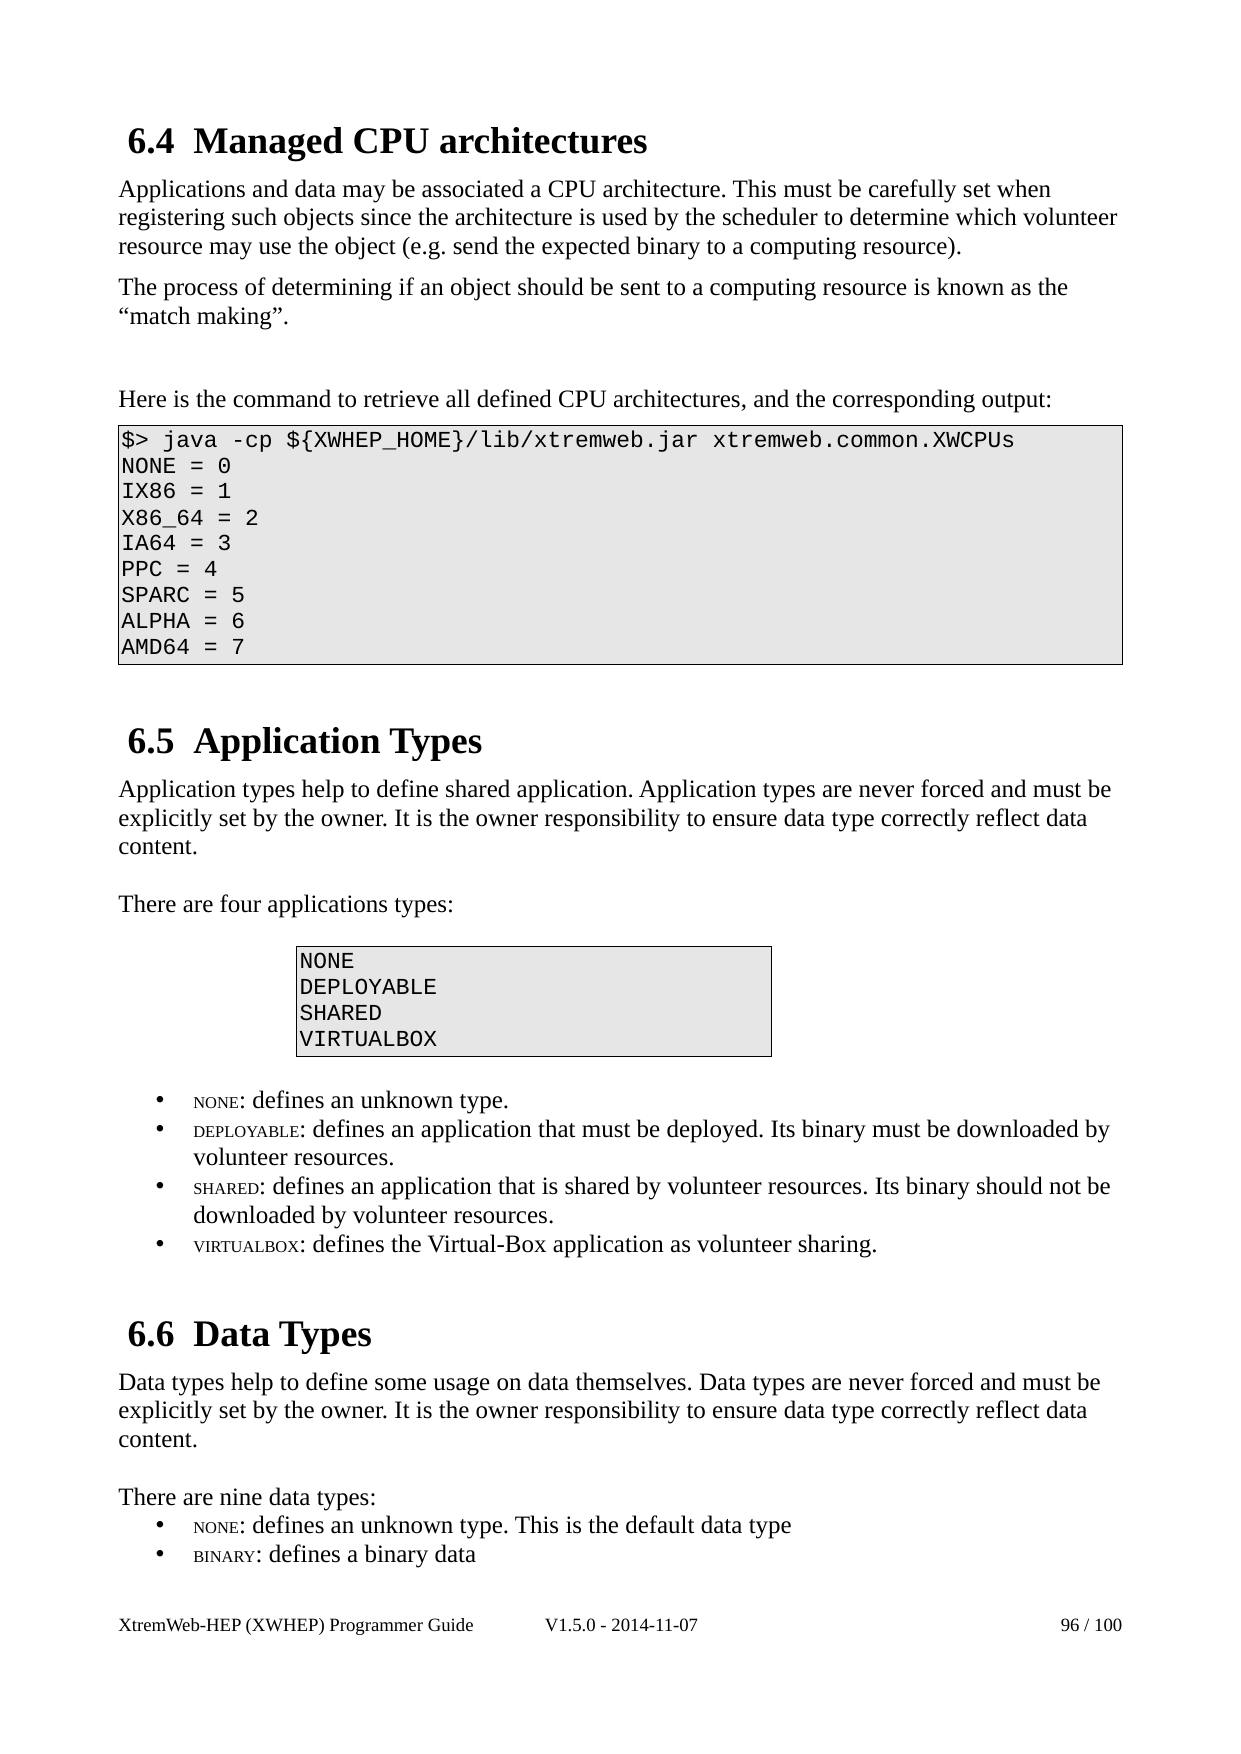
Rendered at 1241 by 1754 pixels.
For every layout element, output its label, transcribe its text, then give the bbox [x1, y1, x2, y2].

text Here is the command to retrieve all defined CPU architectures, and the corresponding output: [118, 384, 1122, 412]
text IX86 = 1 [119, 477, 1122, 503]
text The process of determining if an object should be sent to a computing resource is known as the “match making”. [118, 272, 1122, 330]
text There are nine data types: [118, 1482, 1122, 1511]
text Applications and data may be associated a CPU architecture. This must be carefully set when registering such objects since the architecture is used by the scheduler to determine which volunteer resource may use the object (e.g. send the expected binary to a computing resource). [118, 174, 1122, 260]
text SHARED [297, 998, 771, 1024]
subtitle Application Types [118, 718, 1122, 761]
text IA64 = 3 [119, 529, 1122, 555]
text SPARC = 5 [119, 581, 1122, 607]
list shared: defines an application that is shared by volunteer resources. Its binary should not be downloaded by volunteer resources. [156, 1171, 1122, 1229]
text $> java -cp ${XWHEP_HOME}/lib/xtremweb.jar xtremweb.common.XWCPUs [119, 426, 1122, 451]
text Application types help to define shared application. Application types are never forced and must be explicitly set by the owner. It is the owner responsibility to ensure data type correctly reflect data content. [118, 774, 1122, 860]
list virtualbox: defines the Virtual-Box application as volunteer sharing. [156, 1229, 1122, 1257]
text NONE = 0 [119, 451, 1122, 477]
list none: defines an unknown type. This is the default data type [156, 1511, 1122, 1539]
subtitle Data Types [118, 1311, 1122, 1354]
text PPC = 4 [119, 555, 1122, 581]
text There are four applications types: [118, 889, 1122, 918]
list none: defines an unknown type. [156, 1085, 1122, 1114]
text X86_64 = 2 [119, 503, 1122, 529]
text ALPHA = 6 [119, 607, 1122, 632]
text Data types help to define some usage on data themselves. Data types are never forced and must be explicitly set by the owner. It is the owner responsibility to ensure data type correctly reflect data content. [118, 1367, 1122, 1453]
subtitle Managed CPU architectures [118, 118, 1122, 161]
list deployable: defines an application that must be deployed. Its binary must be downloaded by volunteer resources. [156, 1114, 1122, 1171]
text NONE [297, 947, 771, 972]
text DEPLOYABLE [297, 972, 771, 998]
text VIRTUALBOX [297, 1024, 771, 1056]
text AMD64 = 7 [119, 632, 1122, 664]
list binary: defines a binary data [156, 1539, 1122, 1568]
